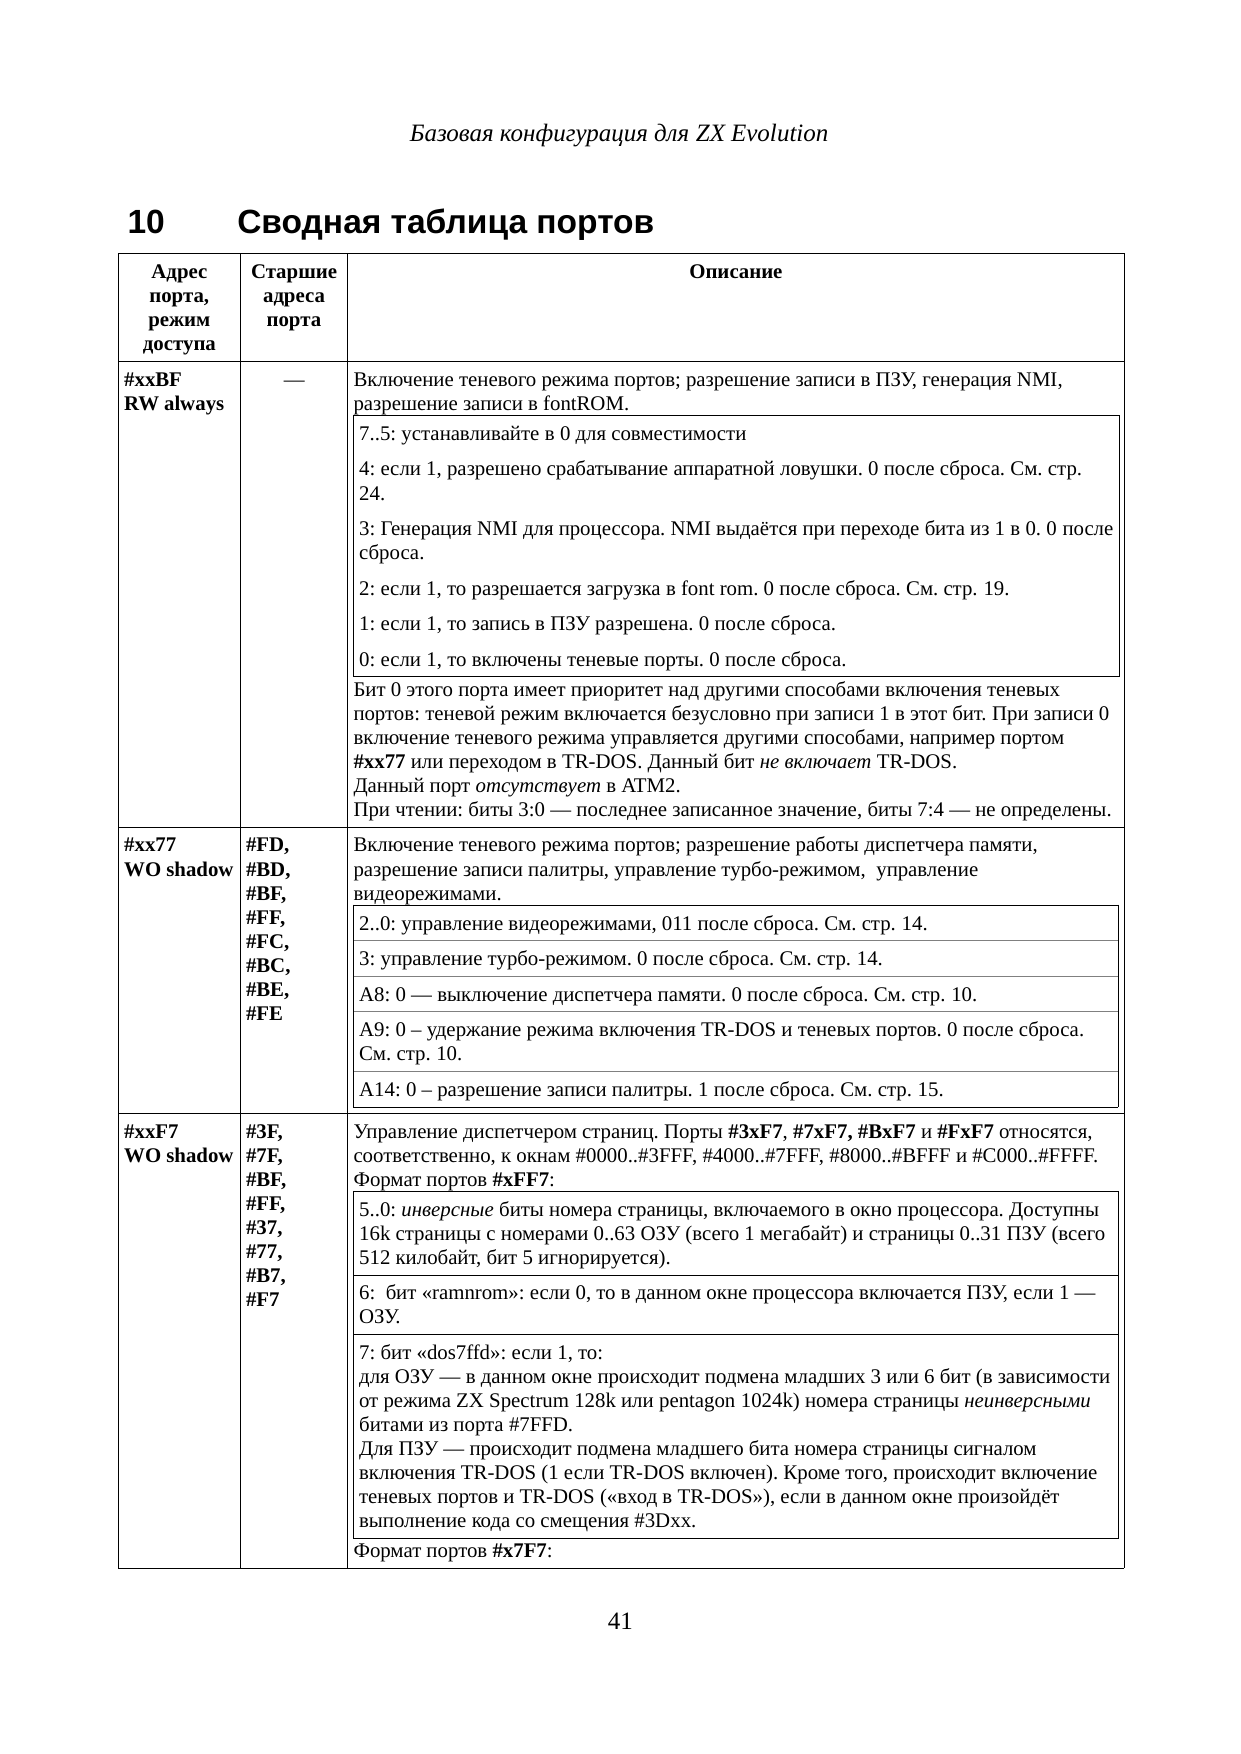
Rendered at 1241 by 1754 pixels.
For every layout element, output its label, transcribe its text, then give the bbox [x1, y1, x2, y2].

table_cell #xx77 WO shadow [119, 828, 240, 1113]
table_cell Управление диспетчером страниц. Порты #3xF7, #7xF7, #BxF7 и #FxF7 относятся, соответственно, к окнам #0000..#3FFF, #4000..#7FFF, #8000..#BFFF и #C000..#FFFF. Формат портов #xFF7: Формат портов #x7F7: [348, 1114, 1124, 1568]
table_header 5..0: инверсные биты номера страницы, включаемого в окно процессора. Доступны 16k страницы с номерами 0..63 ОЗУ (всего 1 мегабайт) и страницы 0..31 ПЗУ (всего 512 килобайт, бит 5 игнорируется). [354, 1192, 1118, 1274]
table_cell #xxBF RW always [119, 362, 240, 827]
table_cell Включение теневого режима портов; разрешение записи в ПЗУ, генерация NMI, разрешение записи в fontROM. Бит 0 этого порта имеет приоритет над другими способами включения теневых портов: теневой режим включается безусловно при записи 1 в этот бит. При записи 0 включение теневого режима управляется другими способами, например портом #xx77 или переходом в TR-DOS. Данный бит не включает TR-DOS. Данный порт отсутствует в ATM2. При чтении: биты 3:0 — последнее записанное значение, биты 7:4 — не определены. [348, 362, 1124, 827]
table_cell 2: если 1, то разрешается загрузка в font rom. 0 после сброса. См. стр. 19. [354, 570, 1119, 605]
table_cell 6: бит «ramnrom»: если 0, то в данном окне процессора включается ПЗУ, если 1 — ОЗУ. [354, 1276, 1118, 1334]
table_cell #xxF7 WO shadow [119, 1114, 240, 1568]
table_cell A8: 0 — выключение диспетчера памяти. 0 после сброса. См. стр. 10. [354, 977, 1118, 1011]
table_header 2..0: управление видеорежимами, 011 после сброса. См. стр. 14. [354, 906, 1118, 940]
table_cell 3: Генерация NMI для процессора. NMI выдаётся при переходе бита из 1 в 0. 0 после сброса. [354, 510, 1119, 570]
subtitle Сводная таблица портов [118, 202, 1122, 241]
table_cell #3F, #7F, #BF, #FF, #37, #77, #B7, #F7 [241, 1114, 347, 1568]
table_cell Включение теневого режима портов; разрешение работы диспетчера памяти, разрешение записи палитры, управление турбо-режимом, управление видеорежимами. [348, 828, 1124, 1113]
table_cell 1: если 1, то запись в ПЗУ разрешена. 0 после сброса. [354, 605, 1119, 641]
table_cell A14: 0 – разрешение записи палитры. 1 после сброса. См. стр. 15. [354, 1072, 1118, 1107]
table_cell 7: бит «dos7ffd»: если 1, то: для ОЗУ — в данном окне происходит подмена младших 3 или 6 бит (в зависимости от режима ZX Spectrum 128k или pentagon 1024k) номера страницы неинверсными битами из порта #7FFD. Для ПЗУ — происходит подмена младшего бита номера страницы сигналом включения TR-DOS (1 если TR-DOS включен). Кроме того, происходит включение теневых портов и TR-DOS («вход в TR-DOS»), если в данном окне произойдёт выполнение кода со смещения #3Dxx. [354, 1335, 1118, 1538]
table_header 7..5: устанавливайте в 0 для совместимости [354, 416, 1119, 451]
table_cell 0: если 1, то включены теневые порты. 0 после сброса. [354, 641, 1119, 676]
table_header Описание [348, 254, 1124, 361]
table_header Адрес порта, режим доступа [119, 254, 240, 361]
table_header Старшие адреса порта [241, 254, 347, 361]
table_cell #FD, #BD, #BF, #FF, #FC, #BC, #BE, #FE [241, 828, 347, 1113]
table_cell A9: 0 – удержание режима включения TR-DOS и теневых портов. 0 после сброса. См. стр. 10. [354, 1012, 1118, 1071]
table_cell 3: управление турбо-режимом. 0 после сброса. См. стр. 14. [354, 941, 1118, 976]
table_cell 4: если 1, разрешено срабатывание аппаратной ловушки. 0 после сброса. См. стр. 24. [354, 451, 1119, 510]
table_cell ― [241, 362, 347, 827]
